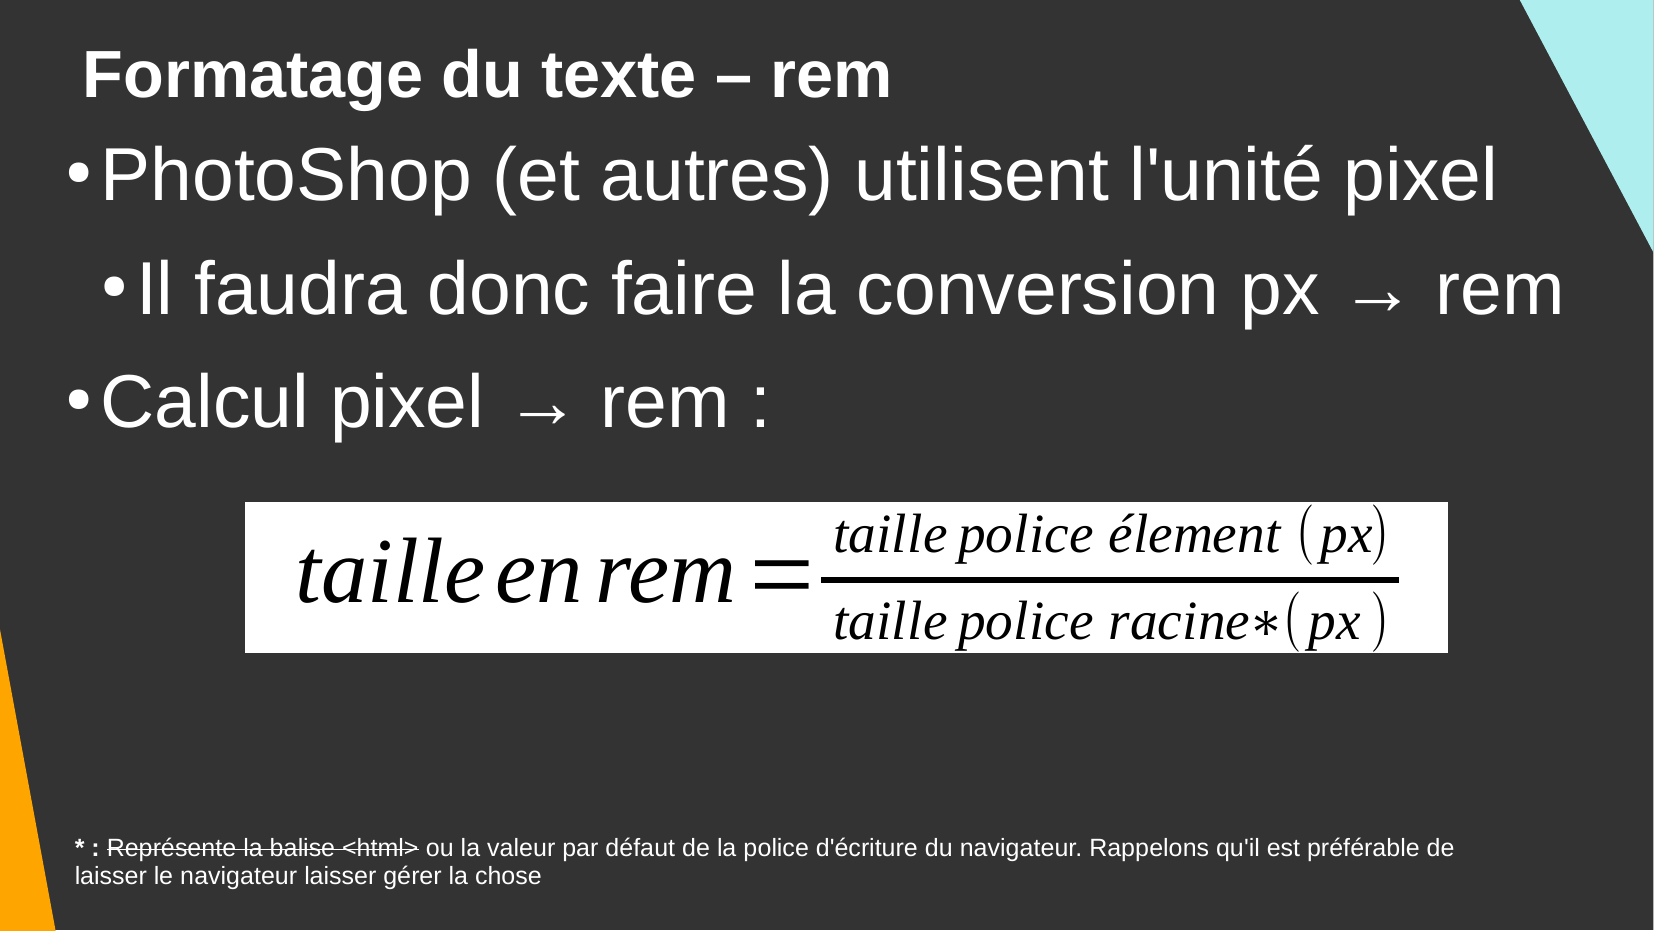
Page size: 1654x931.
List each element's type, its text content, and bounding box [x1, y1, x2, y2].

title Formatage du texte – rem [82, 37, 1571, 132]
chart [245, 501, 1449, 653]
text_box [0, 629, 56, 931]
text_box [1519, 0, 1654, 254]
subtitle PhotoShop (et autres) utilisent l'unité pixel Il faudra donc faire la conversion px → rem Calcul pixel → rem : [65, 132, 1642, 473]
text_box * : Représente la balise <html> ou la valeur par défaut de la police d'écriture du navigateur. Rappelons qu'il est préférable de laisser le navigateur laisser gérer la chose [60, 826, 1546, 910]
